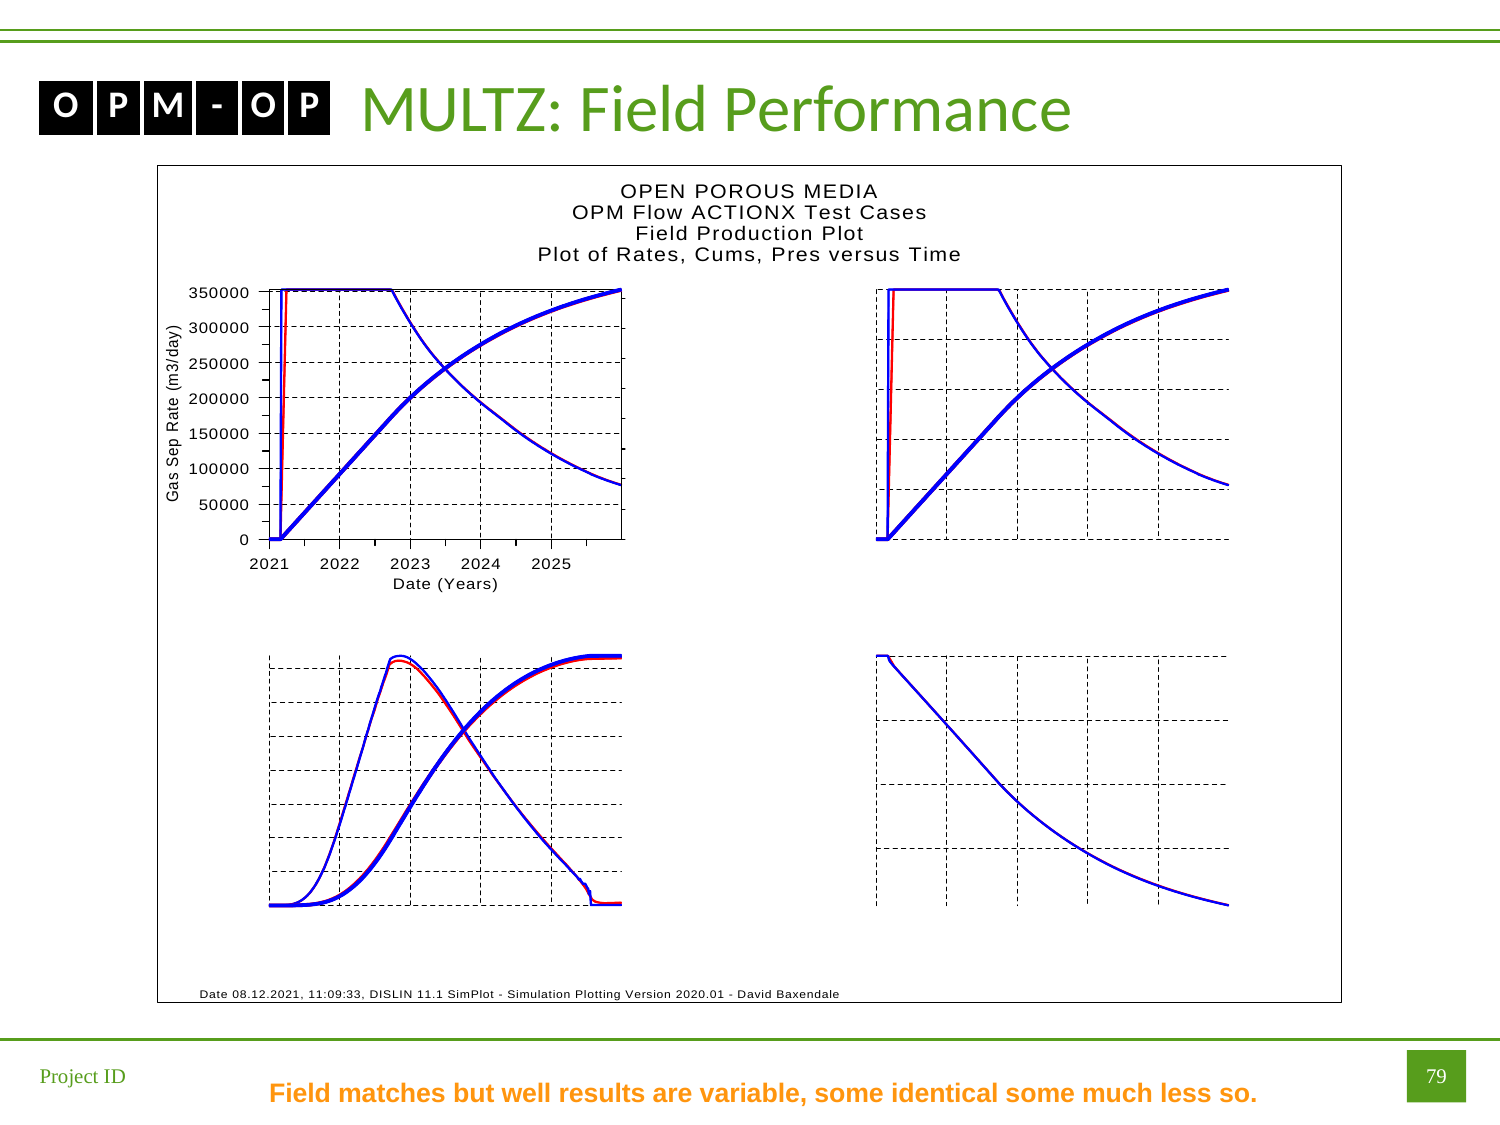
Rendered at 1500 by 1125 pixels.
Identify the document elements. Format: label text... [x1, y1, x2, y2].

title MULTZ: Field Performance [360, 77, 1425, 153]
picture [157, 165, 1343, 1004]
text_box Field matches but well results are variable, some identical some much less so. [165, 1050, 1351, 1117]
